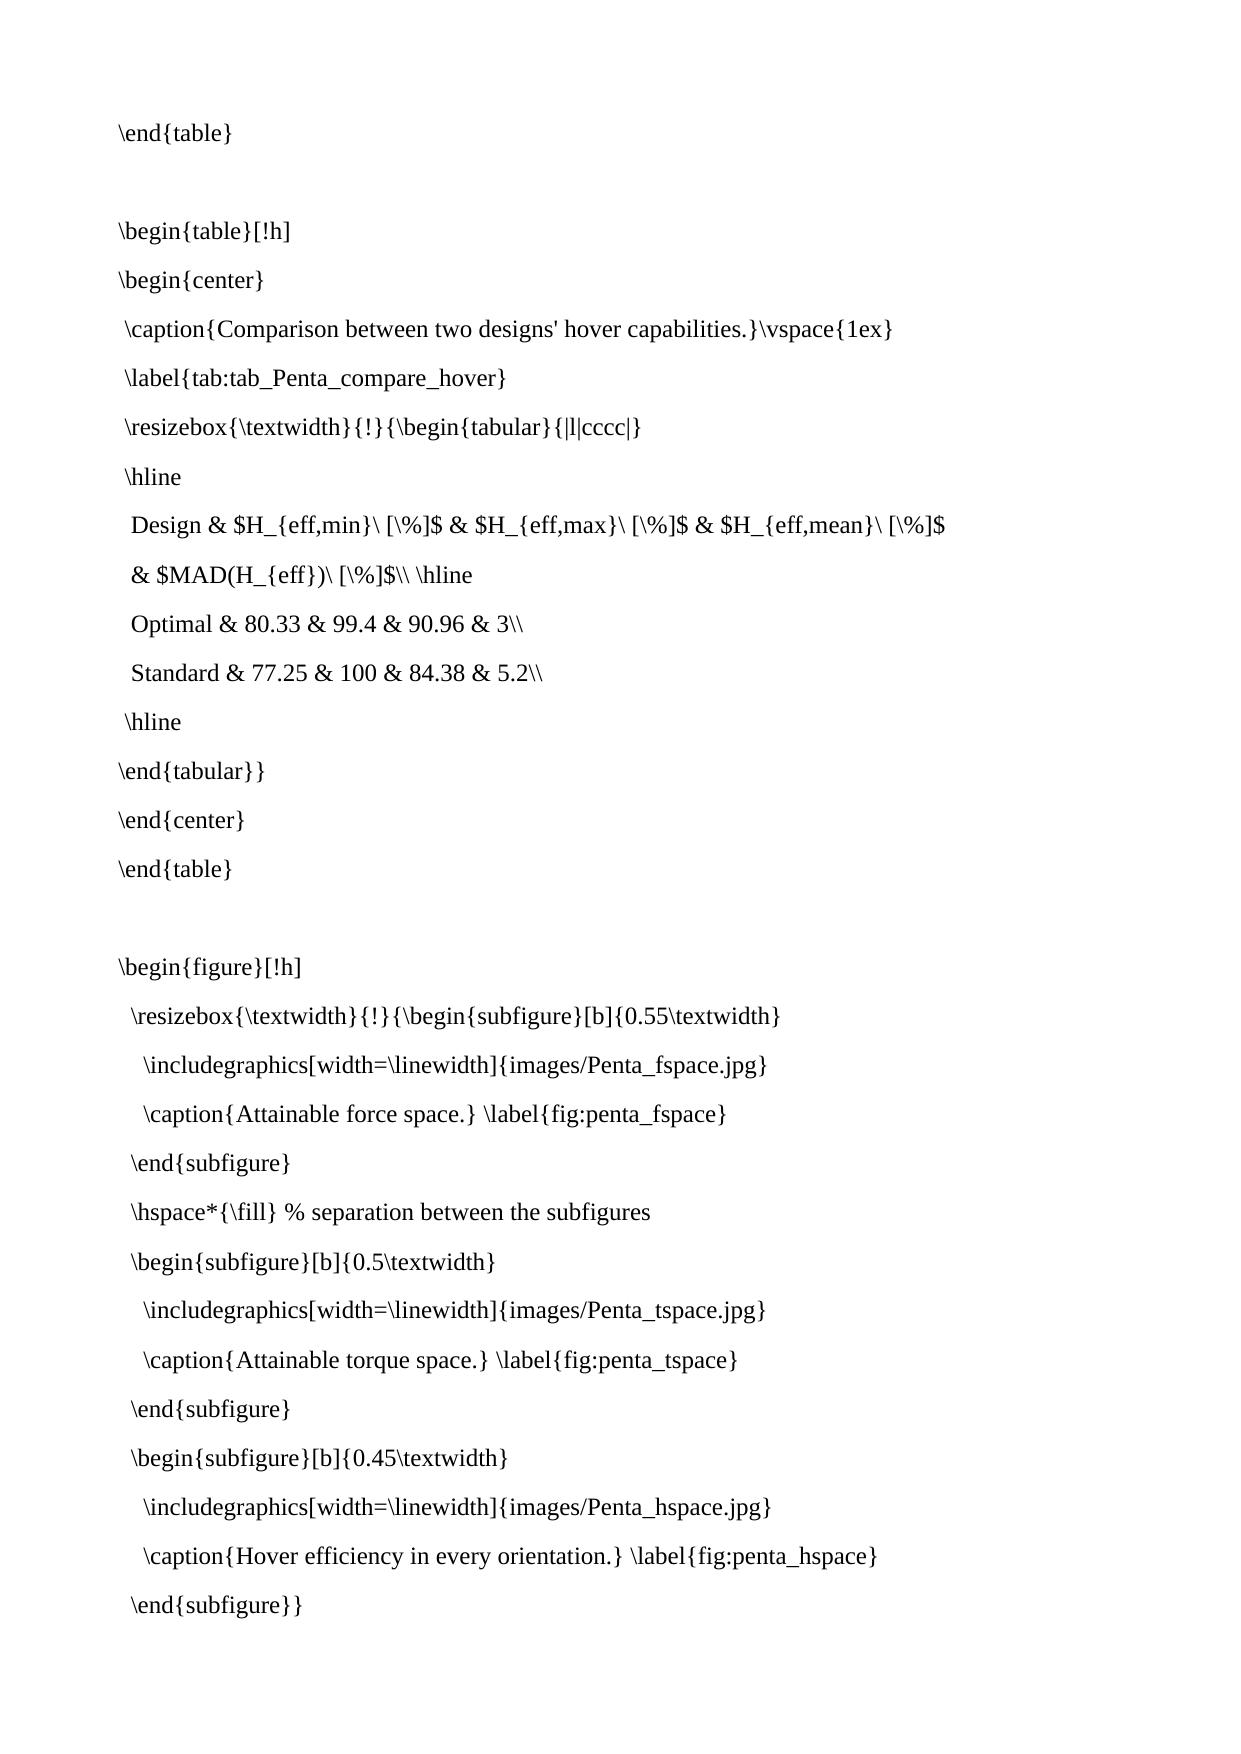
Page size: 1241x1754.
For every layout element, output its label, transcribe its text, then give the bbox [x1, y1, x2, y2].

text \includegraphics[width=\linewidth]{images/Penta_hspace.jpg} [118, 1492, 1122, 1521]
text \begin{figure}[!h] [118, 952, 1122, 981]
text \resizebox{\textwidth}{!}{\begin{subfigure}[b]{0.55\textwidth} [118, 1001, 1122, 1030]
text \end{center} [118, 805, 1122, 834]
text \hspace*{\fill} % separation between the subfigures [118, 1197, 1122, 1226]
text \end{subfigure} [118, 1394, 1122, 1422]
text \includegraphics[width=\linewidth]{images/Penta_fspace.jpg} [118, 1050, 1122, 1079]
text \end{table} [118, 854, 1122, 883]
text \begin{subfigure}[b]{0.5\textwidth} [118, 1247, 1122, 1275]
text \begin{table}[!h] [118, 216, 1122, 245]
text Design & $H_{eff,min}\ [\%]$ & $H_{eff,max}\ [\%]$ & $H_{eff,mean}\ [\%]$ [118, 511, 1122, 539]
text \begin{center} [118, 265, 1122, 294]
text \caption{Hover efficiency in every orientation.} \label{fig:penta_hspace} [118, 1541, 1122, 1570]
text Optimal & 80.33 & 99.4 & 90.96 & 3\\ [118, 609, 1122, 637]
text \resizebox{\textwidth}{!}{\begin{tabular}{|l|cccc|} [118, 412, 1122, 441]
text \label{tab:tab_Penta_compare_hover} [118, 363, 1122, 392]
text \end{tabular}} [118, 756, 1122, 785]
text \end{table} [118, 118, 1122, 147]
text \caption{Attainable force space.} \label{fig:penta_fspace} [118, 1099, 1122, 1128]
text \end{subfigure} [118, 1148, 1122, 1177]
text \caption{Comparison between two designs' hover capabilities.}\vspace{1ex} [118, 314, 1122, 343]
text \caption{Attainable torque space.} \label{fig:penta_tspace} [118, 1345, 1122, 1373]
text \hline [118, 707, 1122, 736]
text \end{subfigure}} [118, 1590, 1122, 1619]
text Standard & 77.25 & 100 & 84.38 & 5.2\\ [118, 658, 1122, 687]
text \hline [118, 462, 1122, 490]
text \includegraphics[width=\linewidth]{images/Penta_tspace.jpg} [118, 1296, 1122, 1324]
text \begin{subfigure}[b]{0.45\textwidth} [118, 1443, 1122, 1472]
text & $MAD(H_{eff})\ [\%]$\\ \hline [118, 560, 1122, 588]
